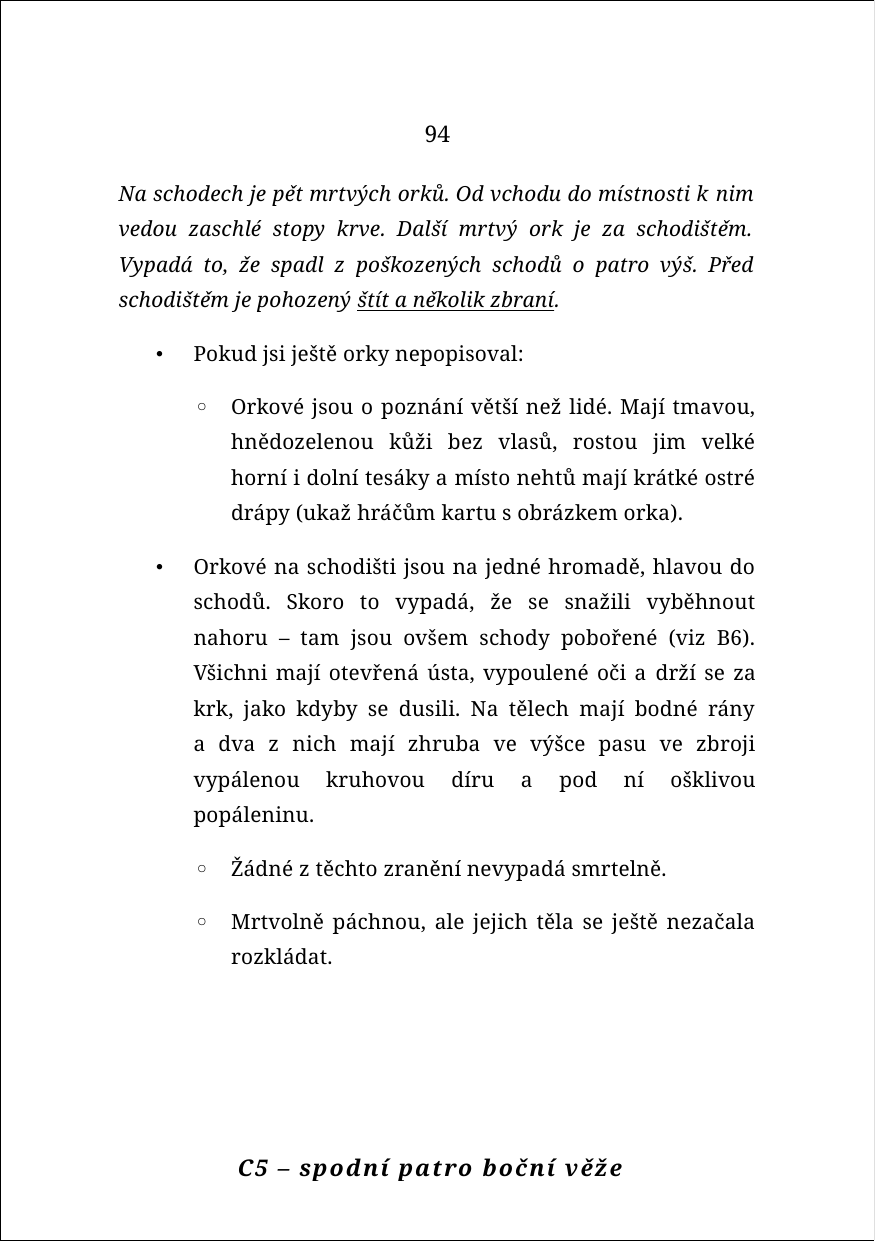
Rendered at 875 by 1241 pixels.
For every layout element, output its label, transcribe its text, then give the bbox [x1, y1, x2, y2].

list Žádné z⁠ těchto zranění nevypadá smrtelně. [193, 854, 756, 882]
list Orkové na schodišti jsou na jedné hromadě, hlavou do schodů. Skoro to vypadá, že se snažili vyběhnout nahoru – tam jsou ovšem schody pobořené (viz B6). Všichni mají otevřená ústa, vypoulené oči a⁠ drží se za krk, jako kdyby se dusili. Na tělech mají bodné rány a⁠ dva z⁠ nich mají zhruba ve výšce pasu ve zbroji vypálenou kruhovou díru a⁠ pod ní ošklivou popáleninu. [156, 552, 756, 829]
list Orkové jsou o⁠ poznání větší než lidé. Mají tmavou, hnědozelenou kůži bez vlasů, rostou jim velké horní i⁠ dolní tesáky a⁠ místo nehtů mají krátké ostré drápy (ukaž hráčům kartu s obrázkem orka). [193, 392, 756, 527]
text Na schodech je pět mrtvých orků. Od vchodu do místnosti k⁠ nim vedou zaschlé stopy krve. Další mrtvý ork je za schodištěm. Vypadá to, že spadl z⁠ poškozených schodů o⁠ patro výš. Před schodištěm je pohozený štít a⁠ několik zbraní. [118, 179, 756, 314]
list Pokud jsi ještě orky nepopisoval: [156, 339, 756, 367]
list Mrtvolně páchnou, ale jejich těla se ještě nezačala rozkládat. [193, 907, 756, 971]
